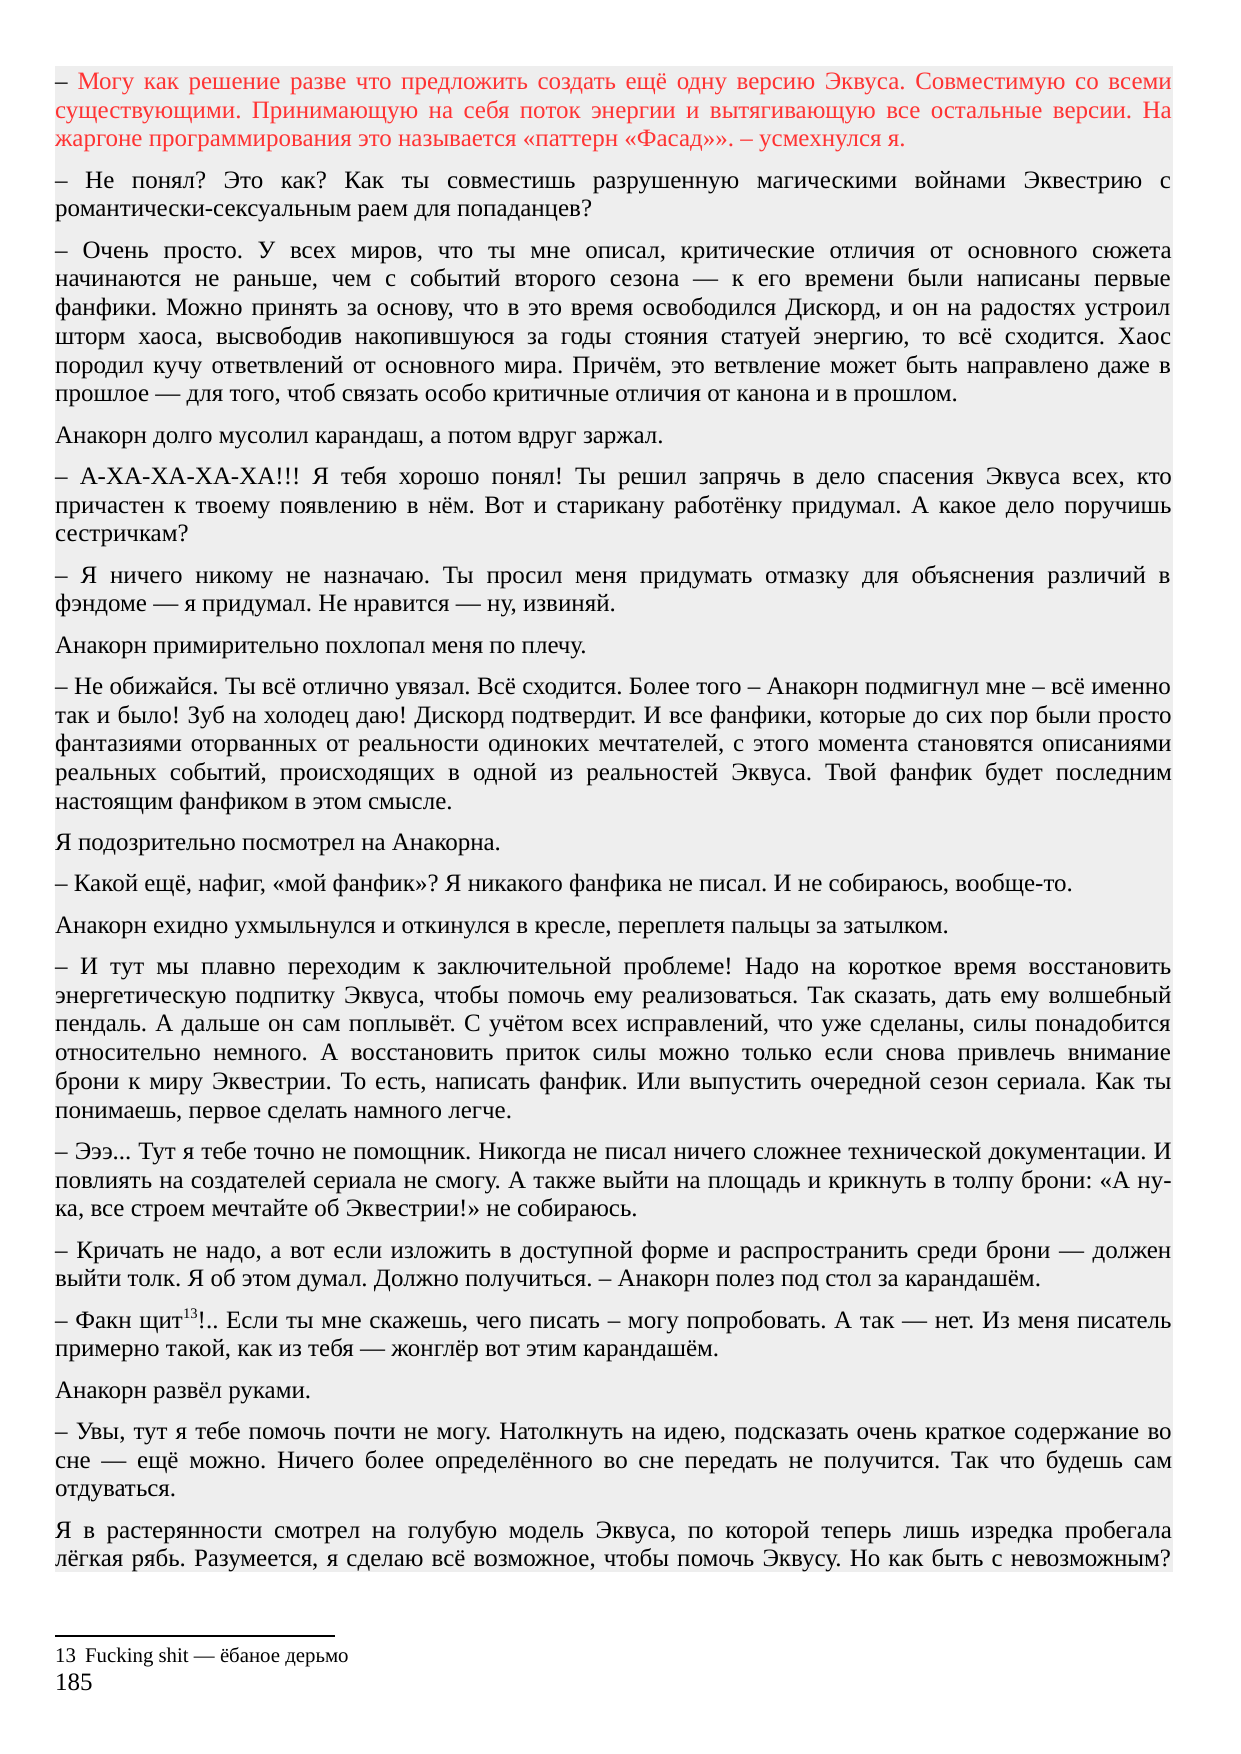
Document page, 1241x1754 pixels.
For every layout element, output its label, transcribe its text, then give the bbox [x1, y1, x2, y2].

text – Не обижайся. Ты всё отлично увязал. Всё сходится. Более того – Анакорн подмигнул мне – всё именно так и было! Зуб на холодец даю! Дискорд подтвердит. И все фанфики, которые до сих пор были просто фантазиями оторванных от реальности одиноких мечтателей, с этого момента становятся описаниями реальных событий, происходящих в одной из реальностей Эквуса. Твой фанфик будет последним настоящим фанфиком в этом смысле. [55, 671, 1173, 815]
text Я в растерянности смотрел на голубую модель Эквуса, по которой теперь лишь изредка пробегала лёгкая рябь. Разумеется, я сделаю всё возможное, чтобы помочь Эквусу. Но как быть с невозможным? [55, 1515, 1173, 1572]
text – Очень просто. У всех миров, что ты мне описал, критические отличия от основного сюжета начинаются не раньше, чем с событий второго сезона — к его времени были написаны первые фанфики. Можно принять за основу, что в это время освободился Дискорд, и он на радостях устроил шторм хаоса, высвободив накопившуюся за годы стояния статуей энергию, то всё сходится. Хаос породил кучу ответвлений от основного мира. Причём, это ветвление может быть направлено даже в прошлое — для того, чтоб связать особо критичные отличия от канона и в прошлом. [55, 235, 1173, 407]
text – И тут мы плавно переходим к заключительной проблеме! Надо на короткое время восстановить энергетическую подпитку Эквуса, чтобы помочь ему реализоваться. Так сказать, дать ему волшебный пендаль. А дальше он сам поплывёт. С учётом всех исправлений, что уже сделаны, силы понадобится относительно немного. А восстановить приток силы можно только если снова привлечь внимание брони к миру Эквестрии. То есть, написать фанфик. Или выпустить очередной сезон сериала. Как ты понимаешь, первое сделать намного легче. [55, 951, 1173, 1123]
text – Увы, тут я тебе помочь почти не могу. Натолкнуть на идею, подсказать очень краткое содержание во сне — ещё можно. Ничего более определённого во сне передать не получится. Так что будешь сам отдуваться. [55, 1416, 1173, 1502]
text – Кричать не надо, а вот если изложить в доступной форме и распространить среди брони — должен выйти толк. Я об этом думал. Должно получиться. – Анакорн полез под стол за карандашём. [55, 1235, 1173, 1292]
text Анакорн долго мусолил карандаш, а потом вдруг заржал. [55, 420, 1173, 448]
text Я подозрительно посмотрел на Анакорна. [55, 827, 1173, 856]
text – Эээ... Тут я тебе точно не помощник. Никогда не писал ничего сложнее технической документации. И повлиять на создателей сериала не смогу. А также выйти на площадь и крикнуть в толпу брони: «А ну-ка, все строем мечтайте об Эквестрии!» не собираюсь. [55, 1136, 1173, 1222]
text – Какой ещё, нафиг, «мой фанфик»? Я никакого фанфика не писал. И не собираюсь, вообще-то. [55, 868, 1173, 897]
text Fucking shit — ёбаное дерьмо [55, 1642, 1173, 1667]
text Анакорн ехидно ухмыльнулся и откинулся в кресле, переплетя пальцы за затылком. [55, 910, 1173, 938]
text – Факн щит!.. Если ты мне скажешь, чего писать – могу попробовать. А так — нет. Из меня писатель примерно такой, как из тебя — жонглёр вот этим карандашём. [55, 1305, 1173, 1362]
text Анакорн развёл руками. [55, 1375, 1173, 1403]
text – Не понял? Это как? Как ты совместишь разрушенную магическими войнами Эквестрию с романтически-сексуальным раем для попаданцев? [55, 165, 1173, 222]
text Анакорн примирительно похлопал меня по плечу. [55, 630, 1173, 658]
text – А-ХА-ХА-ХА-ХА!!! Я тебя хорошо понял! Ты решил запрячь в дело спасения Эквуса всех, кто причастен к твоему появлению в нём. Вот и старикану работёнку придумал. А какое дело поручишь сестричкам? [55, 461, 1173, 547]
text – Могу как решение разве что предложить создать ещё одну версию Эквуса. Совместимую со всеми существующими. Принимающую на себя поток энергии и вытягивающую все остальные версии. На жаргоне программирования это называется «паттерн «Фасад»». – усмехнулся я. [55, 66, 1173, 152]
text – Я ничего никому не назначаю. Ты просил меня придумать отмазку для объяснения различий в фэндоме — я придумал. Не нравится — ну, извиняй. [55, 560, 1173, 617]
